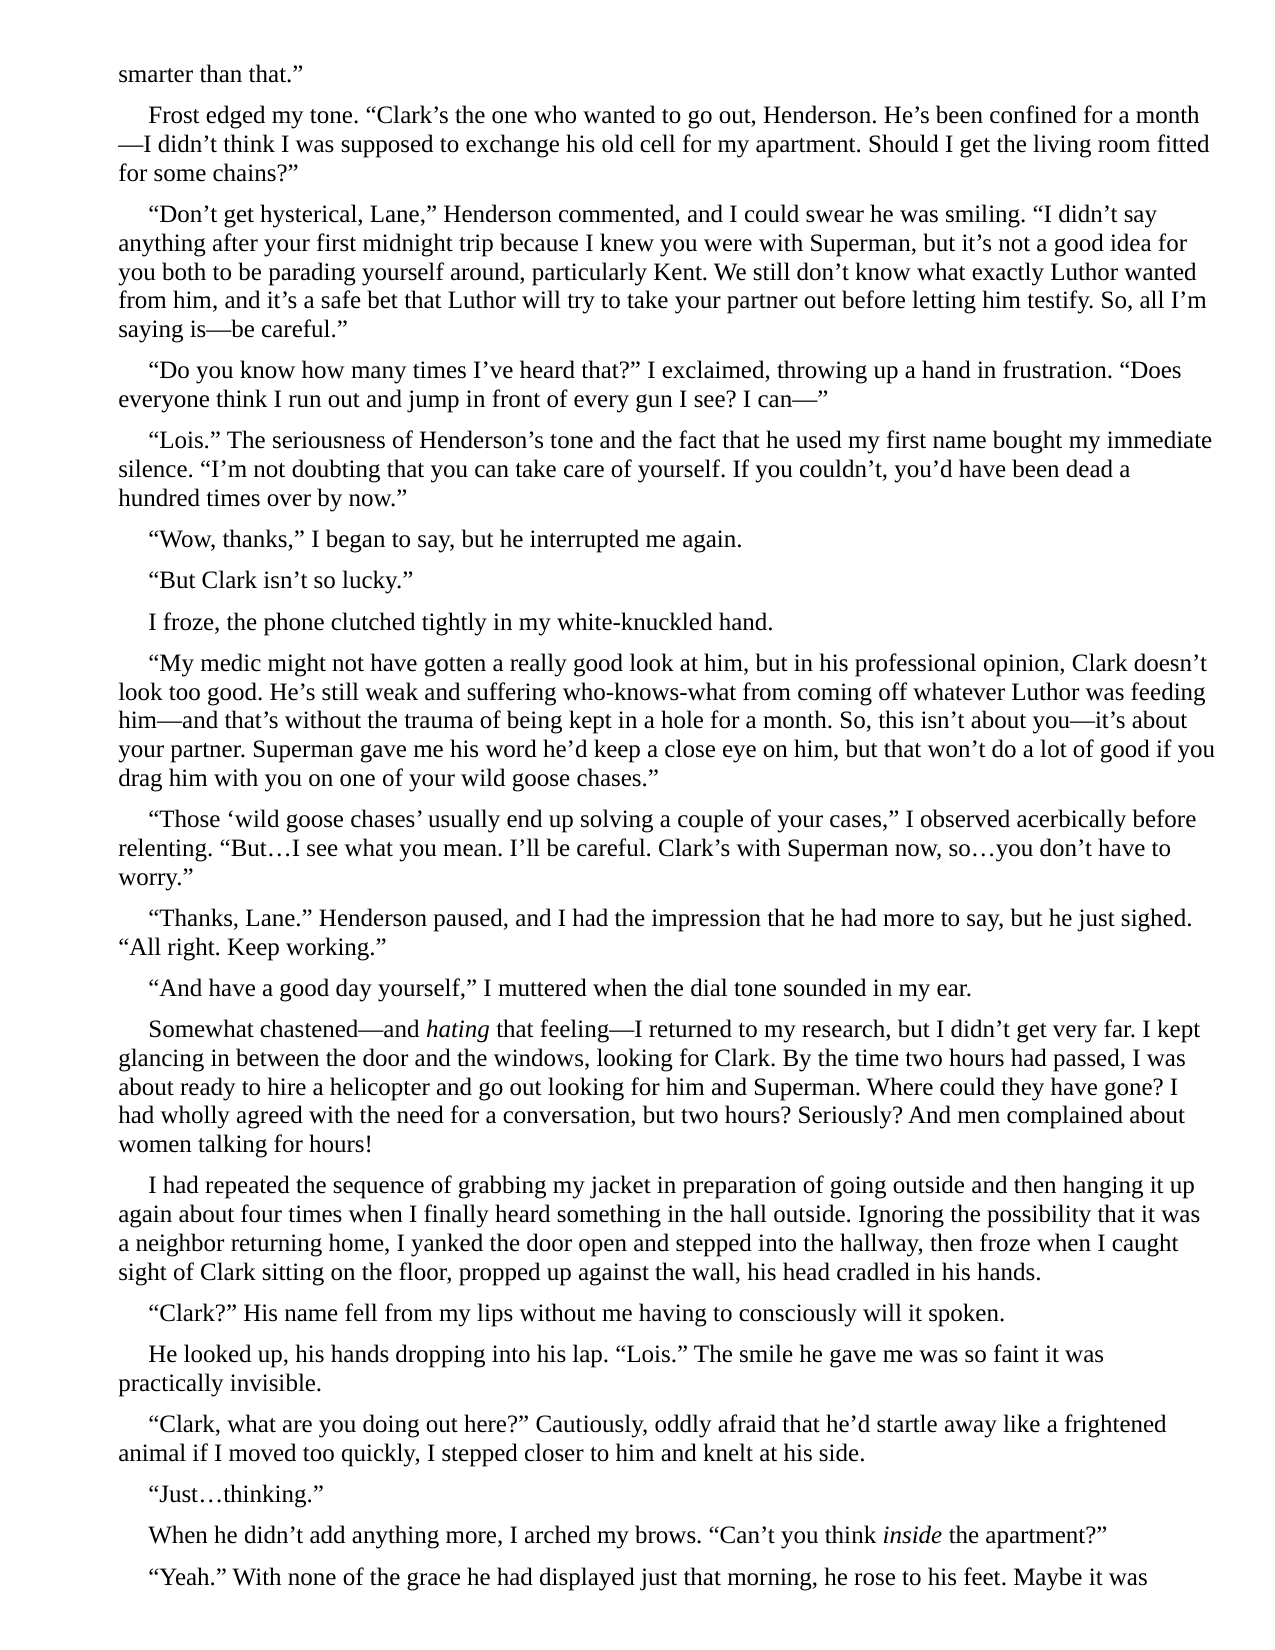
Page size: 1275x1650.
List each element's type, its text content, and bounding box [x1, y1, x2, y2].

text “My medic might not have gotten a really good look at him, but in his professional opinion, Clark doesn’t look too good. He’s still weak and suffering who-knows-what from coming off whatever Luthor was feeding him—and that’s without the trauma of being kept in a hole for a month. So, this isn’t about you—it’s about your partner. Superman gave me his word he’d keep a close eye on him, but that won’t do a lot of good if you drag him with you on one of your wild goose chases.” [118, 648, 1216, 792]
text “Wow, thanks,” I began to say, but he interrupted me again. [118, 524, 1216, 553]
text “But Clark isn’t so lucky.” [118, 565, 1216, 594]
text “Clark, what are you doing out here?” Cautiously, oddly afraid that he’d startle away like a frightened animal if I moved too quickly, I stepped closer to him and knelt at his side. [118, 1409, 1216, 1467]
text When he didn’t add anything more, I arched my brows. “Can’t you think inside the apartment?” [118, 1520, 1216, 1549]
text smarter than that.” [118, 59, 1216, 88]
text “Do you know how many times I’ve heard that?” I exclaimed, throwing up a hand in frustration. “Does everyone think I run out and jump in front of every gun I see? I can—” [118, 355, 1216, 413]
text “Don’t get hysterical, Lane,” Henderson commented, and I could swear he was smiling. “I didn’t say anything after your first midnight trip because I knew you were with Superman, but it’s not a good idea for you both to be parading yourself around, particularly Kent. We still don’t know what exactly Luthor wanted from him, and it’s a safe bet that Luthor will try to take your partner out before letting him testify. So, all I’m saying is—be careful.” [118, 199, 1216, 343]
text “Thanks, Lane.” Henderson paused, and I had the impression that he had more to say, but he just sighed. “All right. Keep working.” [118, 903, 1216, 960]
text “Lois.” The seriousness of Henderson’s tone and the fact that he used my first name bought my immediate silence. “I’m not doubting that you can take care of yourself. If you couldn’t, you’d have been dead a hundred times over by now.” [118, 425, 1216, 512]
text I had repeated the sequence of grabbing my jacket in preparation of going outside and then hanging it up again about four times when I finally heard something in the hall outside. Ignoring the possibility that it was a neighbor returning home, I yanked the door open and stepped into the hallway, then froze when I caught sight of Clark sitting on the floor, propped up against the wall, his head cradled in his hands. [118, 1170, 1216, 1285]
text Frost edged my tone. “Clark’s the one who wanted to go out, Henderson. He’s been confined for a month—I didn’t think I was supposed to exchange his old cell for my apartment. Should I get the living room fitted for some chains?” [118, 100, 1216, 187]
text I froze, the phone clutched tightly in my white-knuckled hand. [118, 607, 1216, 635]
text “Clark?” His name fell from my lips without me having to consciously will it spoken. [118, 1298, 1216, 1327]
text He looked up, his hands dropping into his lap. “Lois.” The smile he gave me was so faint it was practically invisible. [118, 1339, 1216, 1397]
text Somewhat chastened—and hating that feeling—I returned to my research, but I didn’t get very far. I kept glancing in between the door and the windows, looking for Clark. By the time two hours had passed, I was about ready to hire a helicopter and go out looking for him and Superman. Where could they have gone? I had wholly agreed with the need for a conversation, but two hours? Seriously? And men complained about women talking for hours! [118, 1014, 1216, 1158]
text “Yeah.” With none of the grace he had displayed just that morning, he rose to his feet. Maybe it was [118, 1562, 1216, 1590]
text “Those ‘wild goose chases’ usually end up solving a couple of your cases,” I observed acerbically before relenting. “But…I see what you mean. I’ll be careful. Clark’s with Superman now, so…you don’t have to worry.” [118, 804, 1216, 890]
text “Just…thinking.” [118, 1479, 1216, 1508]
text “And have a good day yourself,” I muttered when the dial tone sounded in my ear. [118, 973, 1216, 1002]
